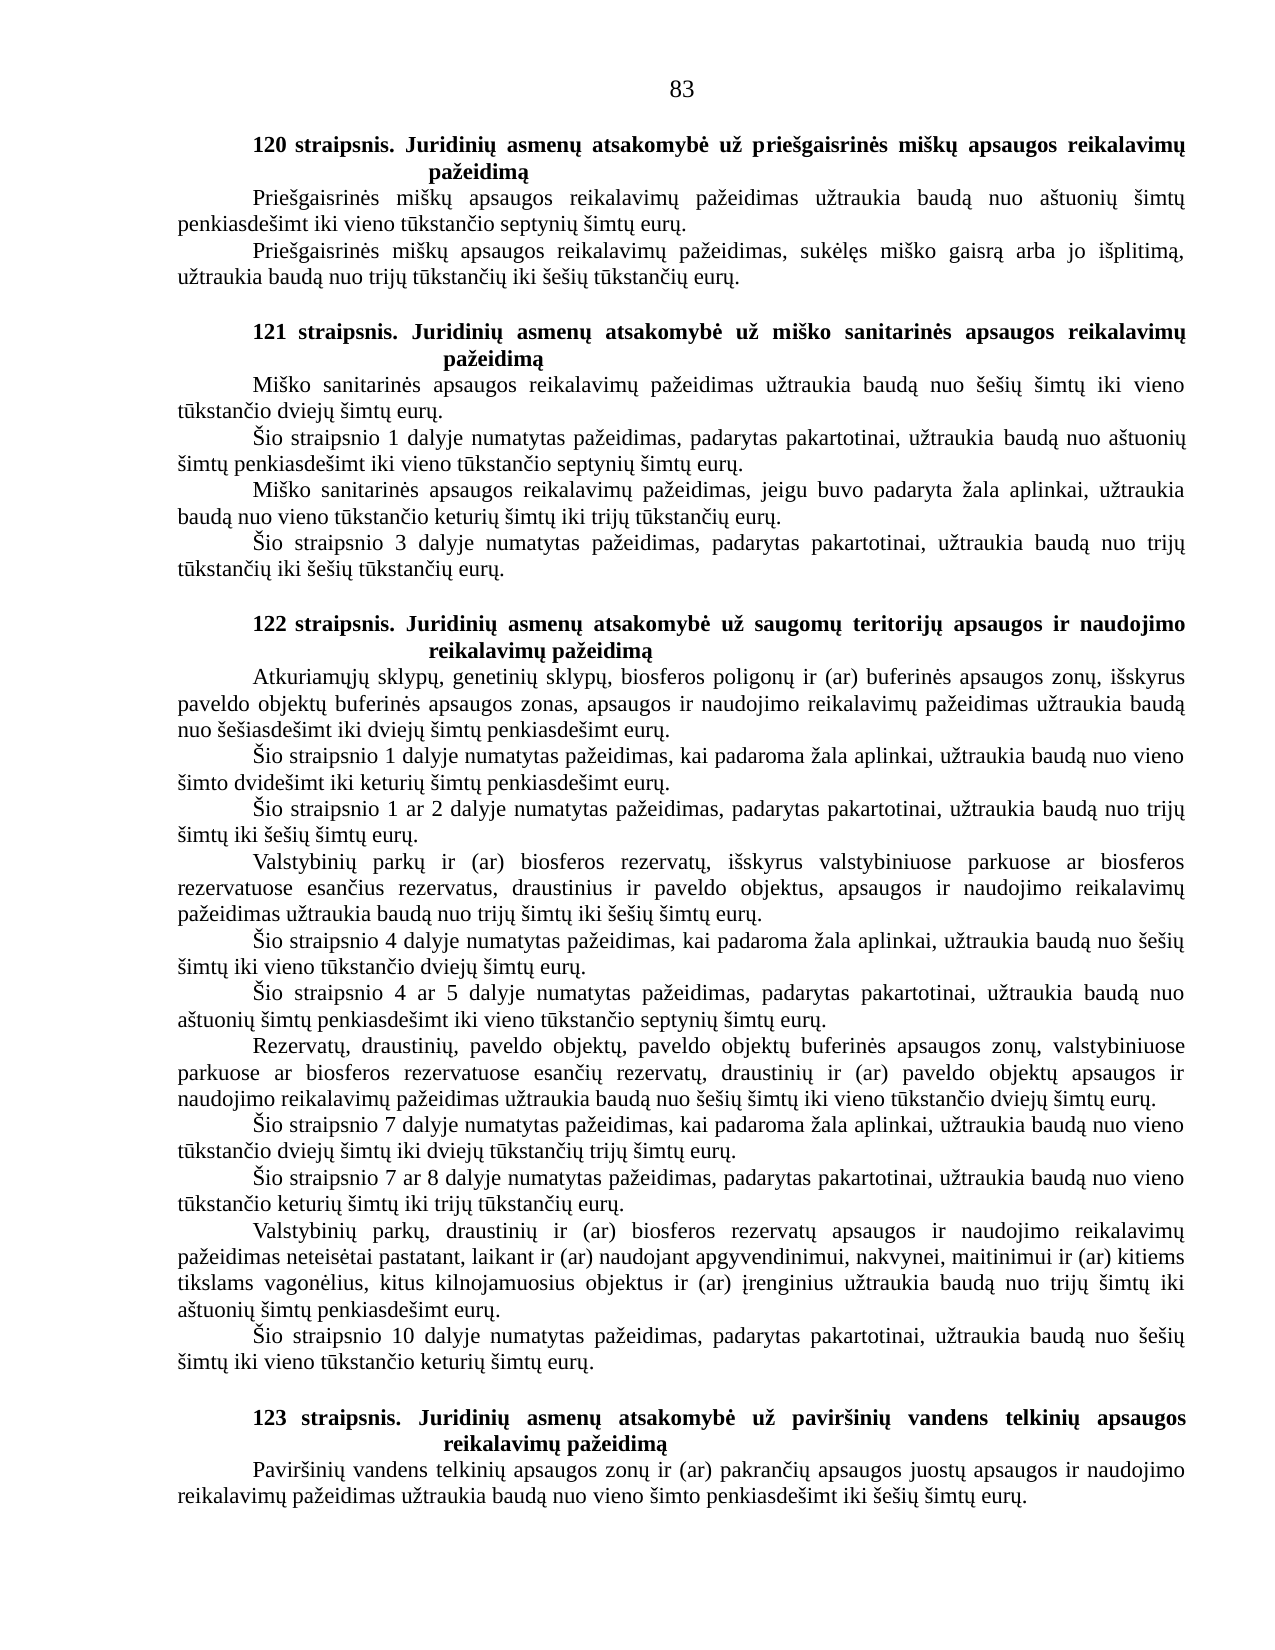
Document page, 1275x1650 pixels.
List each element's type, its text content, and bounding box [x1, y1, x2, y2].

text Atkuriamųjų sklypų, genetinių sklypų, biosferos poligonų ir (ar) buferinės apsaugos zonų, išskyrus paveldo objektų buferinės apsaugos zonas, apsaugos ir naudojimo reikalavimų pažeidimas užtraukia baudą nuo šešiasdešimt iki dviejų šimtų penkiasdešimt eurų. [177, 663, 1186, 742]
text Šio straipsnio 7 dalyje numatytas pažeidimas, kai padaroma žala aplinkai, užtraukia baudą nuo vieno tūkstančio dviejų šimtų iki dviejų tūkstančių trijų šimtų eurų. [177, 1111, 1186, 1164]
text 120 straipsnis. Juridinių asmenų atsakomybė už priešgaisrinės miškų apsaugos reikalavimų pažeidimą [252, 131, 1186, 184]
text 122 straipsnis. Juridinių asmenų atsakomybė už saugomų teritorijų apsaugos ir naudojimo reikalavimų pažeidimą [252, 611, 1186, 663]
text Šio straipsnio 4 dalyje numatytas pažeidimas, kai padaroma žala aplinkai, užtraukia baudą nuo šešių šimtų iki vieno tūkstančio dviejų šimtų eurų. [177, 927, 1186, 979]
text 121 straipsnis. Juridinių asmenų atsakomybė už miško sanitarinės apsaugos reikalavimų pažeidimą [252, 318, 1186, 371]
text Šio straipsnio 1 ar 2 dalyje numatytas pažeidimas, padarytas pakartotinai, užtraukia baudą nuo trijų šimtų iki šešių šimtų eurų. [177, 795, 1186, 848]
text Valstybinių parkų ir (ar) biosferos rezervatų, išskyrus valstybiniuose parkuose ar biosferos rezervatuose esančius rezervatus, draustinius ir paveldo objektus, apsaugos ir naudojimo reikalavimų pažeidimas užtraukia baudą nuo trijų šimtų iki šešių šimtų eurų. [177, 848, 1186, 927]
text Miško sanitarinės apsaugos reikalavimų pažeidimas, jeigu buvo padaryta žala aplinkai, užtraukia baudą nuo vieno tūkstančio keturių šimtų iki trijų tūkstančių eurų. [177, 476, 1186, 529]
text Priešgaisrinės miškų apsaugos reikalavimų pažeidimas, sukėlęs miško gaisrą arba jo išplitimą, užtraukia baudą nuo trijų tūkstančių iki šešių tūkstančių eurų. [177, 237, 1186, 289]
text Paviršinių vandens telkinių apsaugos zonų ir (ar) pakrančių apsaugos juostų apsaugos ir naudojimo reikalavimų pažeidimas užtraukia baudą nuo vieno šimto penkiasdešimt iki šešių šimtų eurų. [177, 1456, 1186, 1509]
text Šio straipsnio 3 dalyje numatytas pažeidimas, padarytas pakartotinai, užtraukia baudą nuo trijų tūkstančių iki šešių tūkstančių eurų. [177, 529, 1186, 582]
text Priešgaisrinės miškų apsaugos reikalavimų pažeidimas užtraukia baudą nuo aštuonių šimtų penkiasdešimt iki vieno tūkstančio septynių šimtų eurų. [177, 184, 1186, 237]
text Miško sanitarinės apsaugos reikalavimų pažeidimas užtraukia baudą nuo šešių šimtų iki vieno tūkstančio dviejų šimtų eurų. [177, 371, 1186, 424]
text Šio straipsnio 1 dalyje numatytas pažeidimas, padarytas pakartotinai, užtraukia baudą nuo aštuonių šimtų penkiasdešimt iki vieno tūkstančio septynių šimtų eurų. [177, 424, 1186, 476]
text Rezervatų, draustinių, paveldo objektų, paveldo objektų buferinės apsaugos zonų, valstybiniuose parkuose ar biosferos rezervatuose esančių rezervatų, draustinių ir (ar) paveldo objektų apsaugos ir naudojimo reikalavimų pažeidimas užtraukia baudą nuo šešių šimtų iki vieno tūkstančio dviejų šimtų eurų. [177, 1032, 1186, 1111]
text 123 straipsnis. Juridinių asmenų atsakomybė už paviršinių vandens telkinių apsaugos reikalavimų pažeidimą [252, 1403, 1186, 1456]
text Šio straipsnio 1 dalyje numatytas pažeidimas, kai padaroma žala aplinkai, užtraukia baudą nuo vieno šimto dvidešimt iki keturių šimtų penkiasdešimt eurų. [177, 742, 1186, 795]
text Šio straipsnio 10 dalyje numatytas pažeidimas, padarytas pakartotinai, užtraukia baudą nuo šešių šimtų iki vieno tūkstančio keturių šimtų eurų. [177, 1322, 1186, 1375]
text Šio straipsnio 7 ar 8 dalyje numatytas pažeidimas, padarytas pakartotinai, užtraukia baudą nuo vieno tūkstančio keturių šimtų iki trijų tūkstančių eurų. [177, 1164, 1186, 1217]
text Šio straipsnio 4 ar 5 dalyje numatytas pažeidimas, padarytas pakartotinai, užtraukia baudą nuo aštuonių šimtų penkiasdešimt iki vieno tūkstančio septynių šimtų eurų. [177, 979, 1186, 1032]
text Valstybinių parkų, draustinių ir (ar) biosferos rezervatų apsaugos ir naudojimo reikalavimų pažeidimas neteisėtai pastatant, laikant ir (ar) naudojant apgyvendinimui, nakvynei, maitinimui ir (ar) kitiems tikslams vagonėlius, kitus kilnojamuosius objektus ir (ar) įrenginius užtraukia baudą nuo trijų šimtų iki aštuonių šimtų penkiasdešimt eurų. [177, 1217, 1186, 1322]
